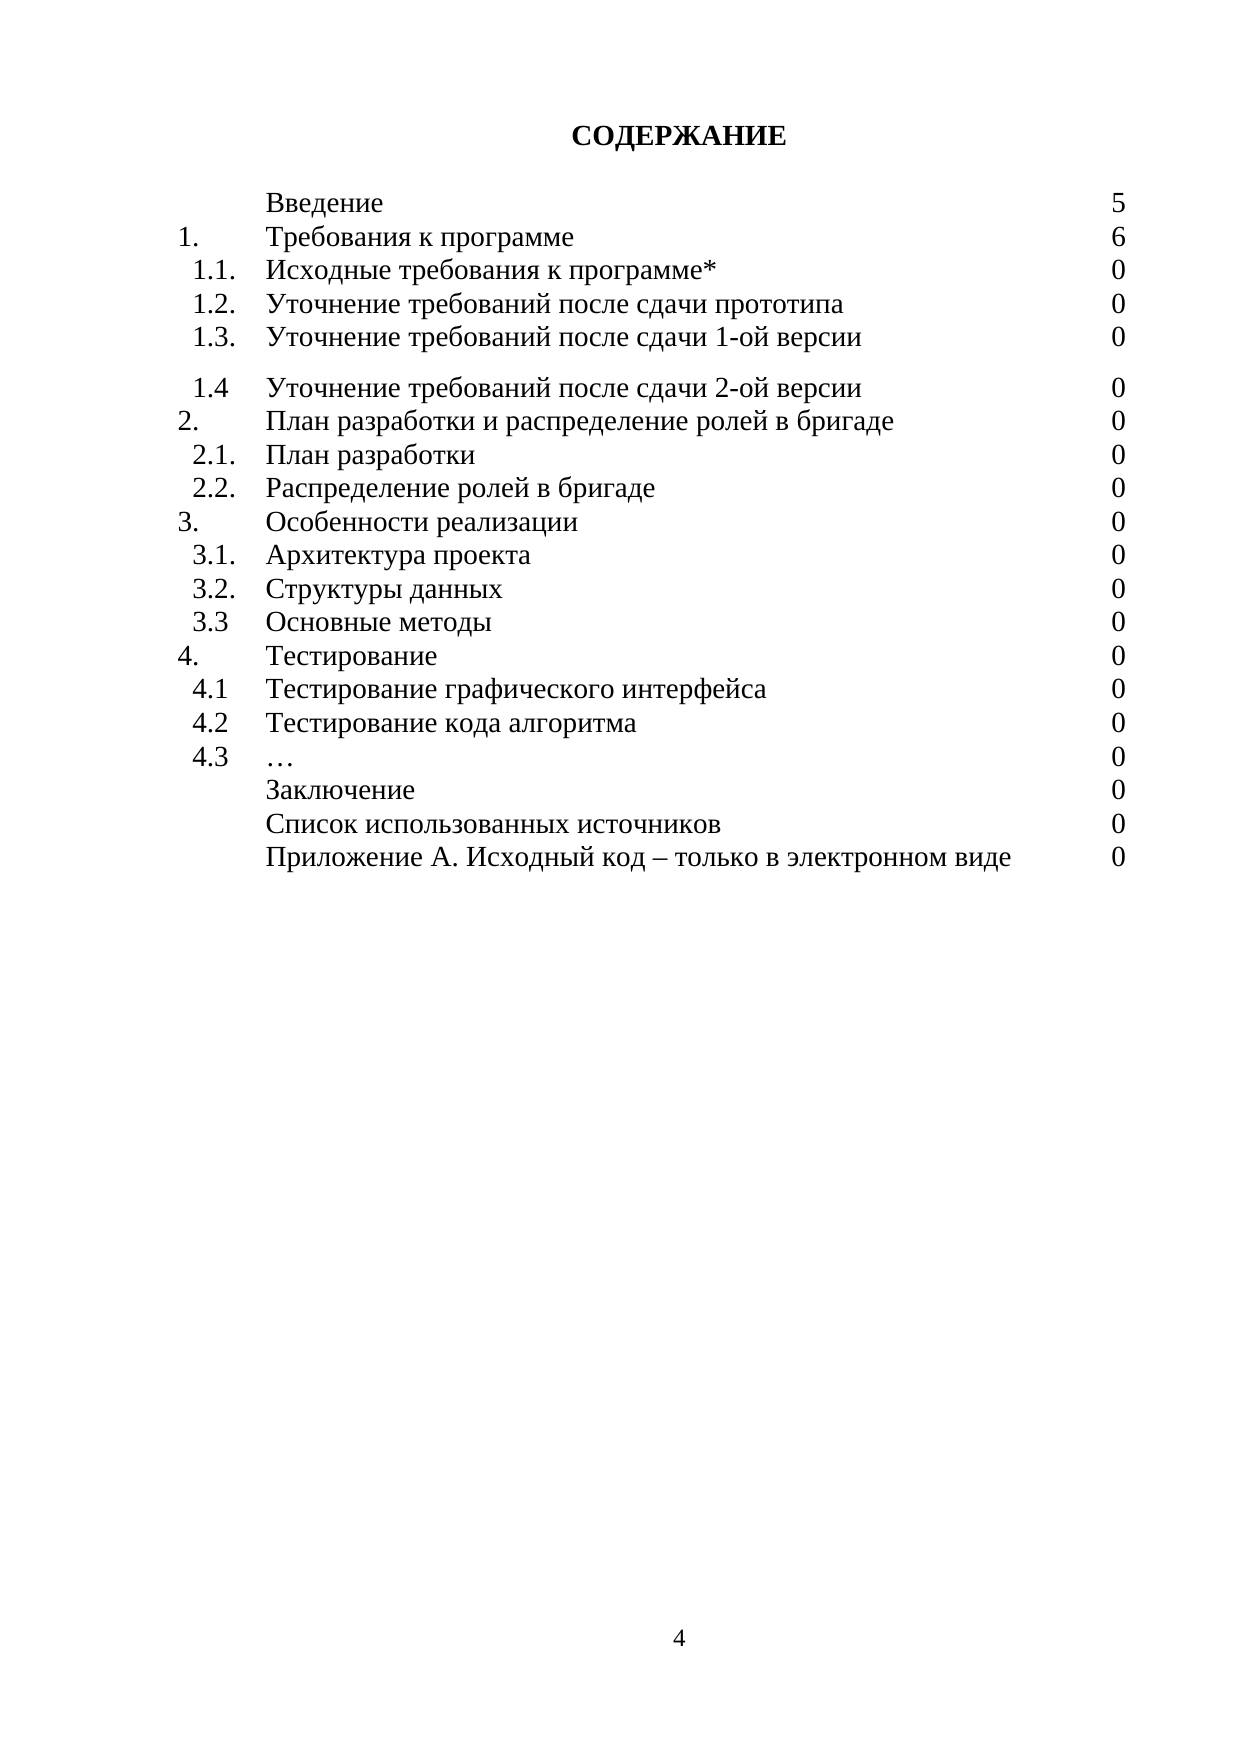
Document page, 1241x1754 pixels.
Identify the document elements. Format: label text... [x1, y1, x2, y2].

table_cell 0 [1066, 403, 1170, 437]
table_cell Основные методы [254, 605, 1066, 638]
table_cell 0 [1066, 252, 1170, 286]
table_cell Уточнение требований после сдачи прототипа [254, 286, 1066, 319]
table_cell Распределение ролей в бригаде [254, 470, 1066, 504]
table_cell 4.3 [166, 739, 254, 772]
table_cell 0 [1066, 504, 1170, 537]
table_cell 3.1. [166, 538, 254, 571]
table_header 5 [1066, 185, 1170, 219]
table_cell План разработки [254, 437, 1066, 470]
table_header [166, 185, 254, 219]
table_cell [166, 772, 254, 806]
table_cell [166, 839, 254, 873]
table_cell Особенности реализации [254, 504, 1066, 537]
table_cell 1.3. 1.4 [166, 319, 254, 403]
table_cell 0 [1066, 605, 1170, 638]
table_cell 4.2 [166, 705, 254, 739]
table_cell 1.2. [166, 286, 254, 319]
table_cell 0 [1066, 839, 1170, 873]
table_cell 2.1. [166, 437, 254, 470]
table_cell 0 [1066, 672, 1170, 705]
table_cell 0 [1066, 470, 1170, 504]
table_cell Исходные требования к программе* [254, 252, 1066, 286]
table_cell 0 [1066, 739, 1170, 772]
table_cell 1. [166, 219, 254, 252]
table_cell 6 [1066, 219, 1170, 252]
table_cell Уточнение требований после сдачи 1-ой версии Уточнение требований после сдачи 2-ой версии [254, 319, 1066, 403]
table_cell Структуры данных [254, 571, 1066, 604]
table_cell 3.3 [166, 605, 254, 638]
table_cell Архитектура проекта [254, 538, 1066, 571]
table_cell 0 [1066, 806, 1170, 839]
table_cell Заключение [254, 772, 1066, 806]
table_cell Тестирование [254, 638, 1066, 672]
table_cell 4.1 [166, 672, 254, 705]
table_cell 1.1. [166, 252, 254, 286]
table_cell Тестирование графического интерфейса [254, 672, 1066, 705]
table_cell 0 [1066, 638, 1170, 672]
table_cell 4. [166, 638, 254, 672]
table_cell 0 [1066, 286, 1170, 319]
table_cell 3.2. [166, 571, 254, 604]
table_cell Требования к программе [254, 219, 1066, 252]
table_cell 0 [1066, 538, 1170, 571]
table_cell План разработки и распределение ролей в бригаде [254, 403, 1066, 437]
table_cell Тестирование кода алгоритма [254, 705, 1066, 739]
table_cell Список использованных источников [254, 806, 1066, 839]
table_cell 0 [1066, 437, 1170, 470]
table_cell 0 [1066, 772, 1170, 806]
text содержание [177, 118, 1181, 152]
table_cell 0 [1066, 705, 1170, 739]
table_cell 0 [1066, 571, 1170, 604]
table_header Введение [254, 185, 1066, 219]
table_cell 3. [166, 504, 254, 537]
table_cell 2. [166, 403, 254, 437]
table_cell 2.2. [166, 470, 254, 504]
table_cell 0 0 [1066, 319, 1170, 403]
table_cell [166, 806, 254, 839]
table_cell Приложение А. Исходный код – только в электронном виде [254, 839, 1066, 873]
table_cell … [254, 739, 1066, 772]
